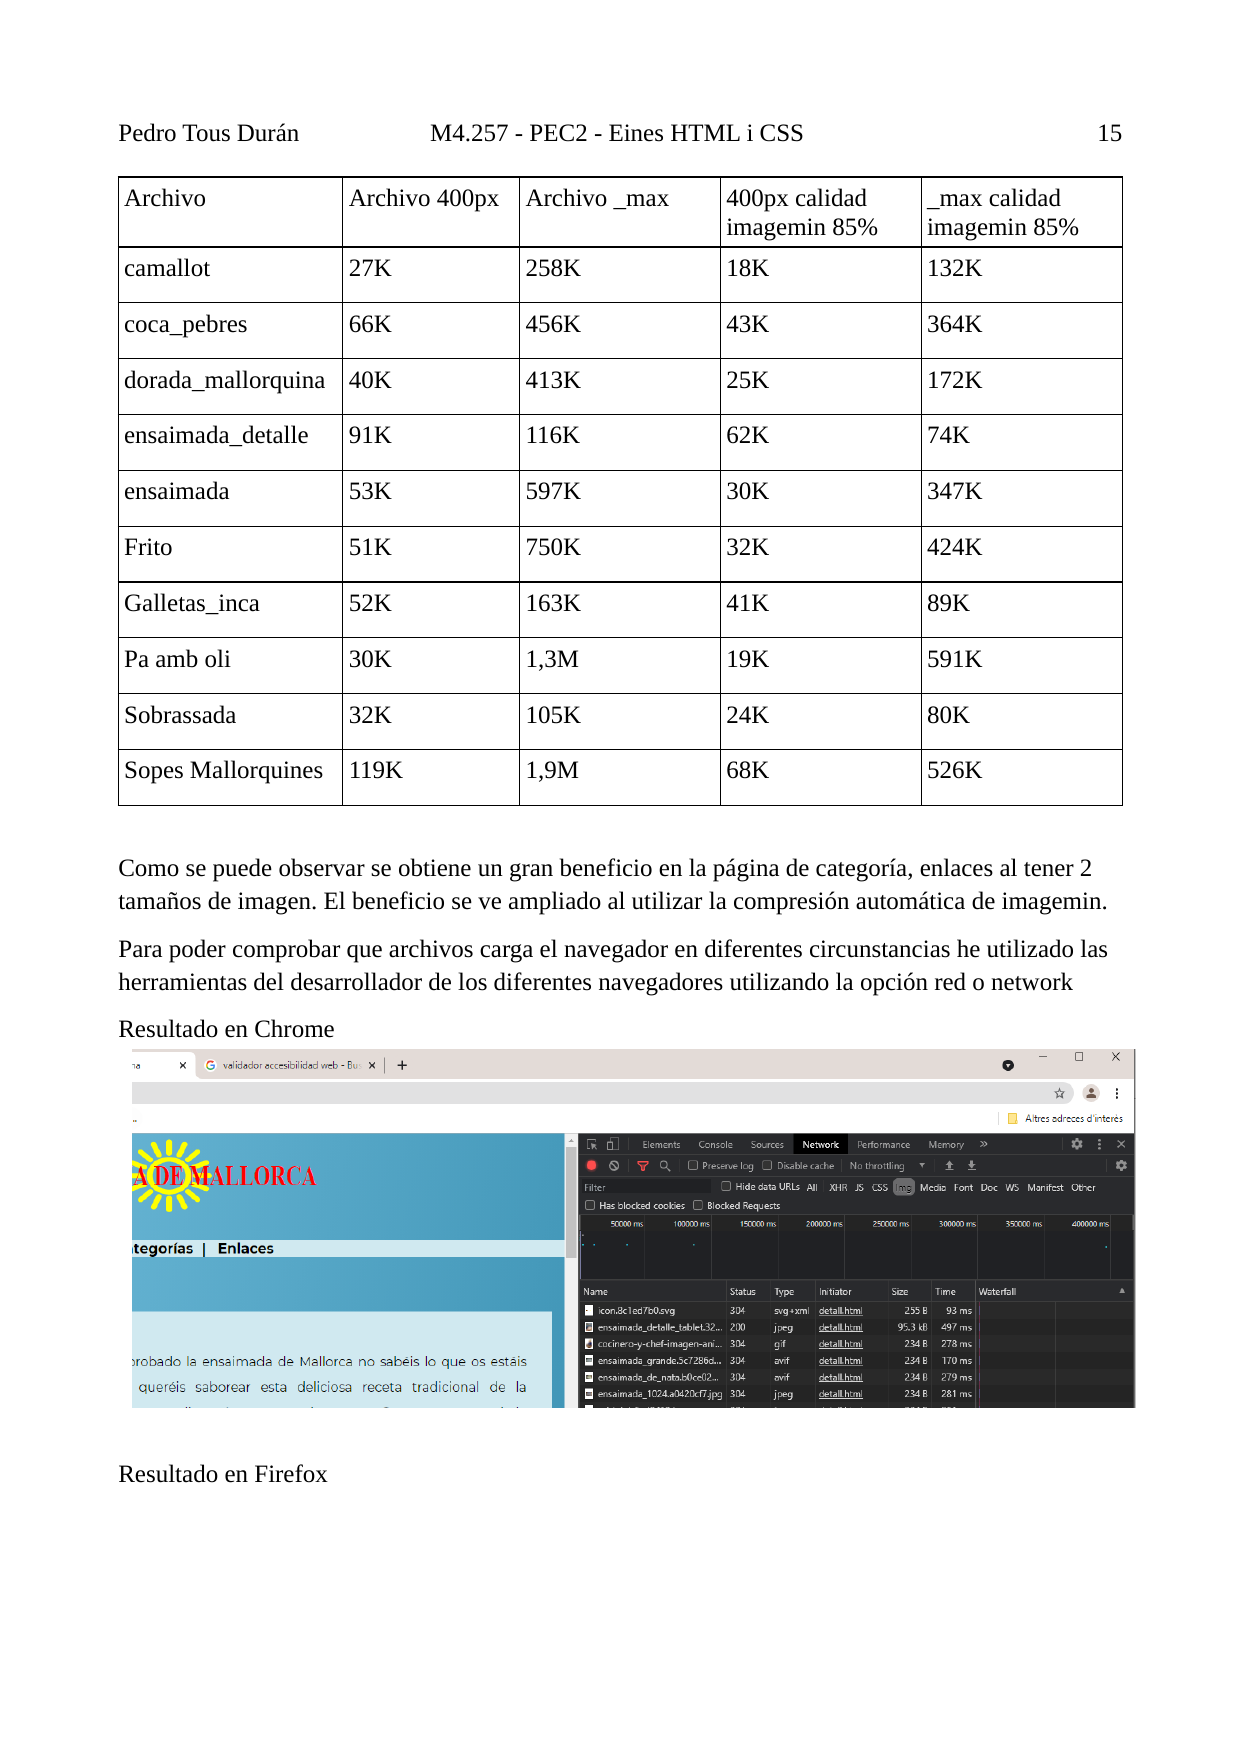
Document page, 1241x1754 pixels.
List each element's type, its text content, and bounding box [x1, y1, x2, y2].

table_cell 119K [343, 750, 519, 805]
table_cell 51K [343, 527, 519, 581]
table_cell 62K [721, 415, 921, 470]
table_cell 80K [922, 694, 1122, 749]
table_cell 597K [520, 471, 720, 526]
table_cell 413K [520, 359, 720, 414]
table_cell 74K [922, 415, 1122, 470]
table_header _max calidad imagemin 85% [922, 178, 1122, 246]
table_cell Sobrassada [119, 694, 342, 749]
table_cell 30K [343, 638, 519, 693]
table_cell 53K [343, 471, 519, 526]
table_cell 40K [343, 359, 519, 414]
table_cell 89K [922, 583, 1122, 637]
table_cell Pa amb oli [119, 638, 342, 693]
table_cell 347K [922, 471, 1122, 526]
table_cell 750K [520, 527, 720, 581]
table_cell 91K [343, 415, 519, 470]
text Para poder comprobar que archivos carga el navegador en diferentes circunstancias he utilizado las herramientas del desarrollador de los diferentes navegadores utilizando la opción red o network [118, 934, 1122, 996]
table_cell 116K [520, 415, 720, 470]
table_cell 27K [343, 248, 519, 302]
table_cell 32K [343, 694, 519, 749]
text Resultado en Firefox [118, 1459, 1122, 1488]
text Como se puede observar se obtiene un gran beneficio en la página de categoría, enlaces al tener 2 tamaños de imagen. El beneficio se ve ampliado al utilizar la compresión automática de imagemin. [118, 853, 1122, 915]
picture [132, 1049, 1136, 1408]
table_cell 68K [721, 750, 921, 805]
table_cell Frito [119, 527, 342, 581]
table_cell 591K [922, 638, 1122, 693]
table_cell 105K [520, 694, 720, 749]
table_cell 1,3M [520, 638, 720, 693]
table_cell coca_pebres [119, 303, 342, 358]
table_cell Galletas_inca [119, 583, 342, 637]
text Resultado en Chrome [118, 1014, 1122, 1043]
table_cell Sopes Mallorquines [119, 750, 342, 805]
table_cell 456K [520, 303, 720, 358]
table_cell ensaimada_detalle [119, 415, 342, 470]
table_cell 1,9M [520, 750, 720, 805]
table_header 400px calidad imagemin 85% [721, 178, 921, 246]
table_cell 172K [922, 359, 1122, 414]
table_cell 19K [721, 638, 921, 693]
table_cell 18K [721, 248, 921, 302]
table_cell 41K [721, 583, 921, 637]
table_cell 24K [721, 694, 921, 749]
table_cell ensaimada [119, 471, 342, 526]
table_cell 258K [520, 248, 720, 302]
table_cell dorada_mallorquina [119, 359, 342, 414]
table_cell 526K [922, 750, 1122, 805]
table_cell 424K [922, 527, 1122, 581]
table_cell 132K [922, 248, 1122, 302]
table_cell 52K [343, 583, 519, 637]
table_cell 32K [721, 527, 921, 581]
table_cell 43K [721, 303, 921, 358]
table_cell camallot [119, 248, 342, 302]
table_header Archivo [119, 178, 342, 246]
table_cell 364K [922, 303, 1122, 358]
table_cell 30K [721, 471, 921, 526]
table_cell 66K [343, 303, 519, 358]
table_header Archivo 400px [343, 178, 519, 246]
table_cell 25K [721, 359, 921, 414]
table_cell 163K [520, 583, 720, 637]
table_header Archivo _max [520, 178, 720, 246]
